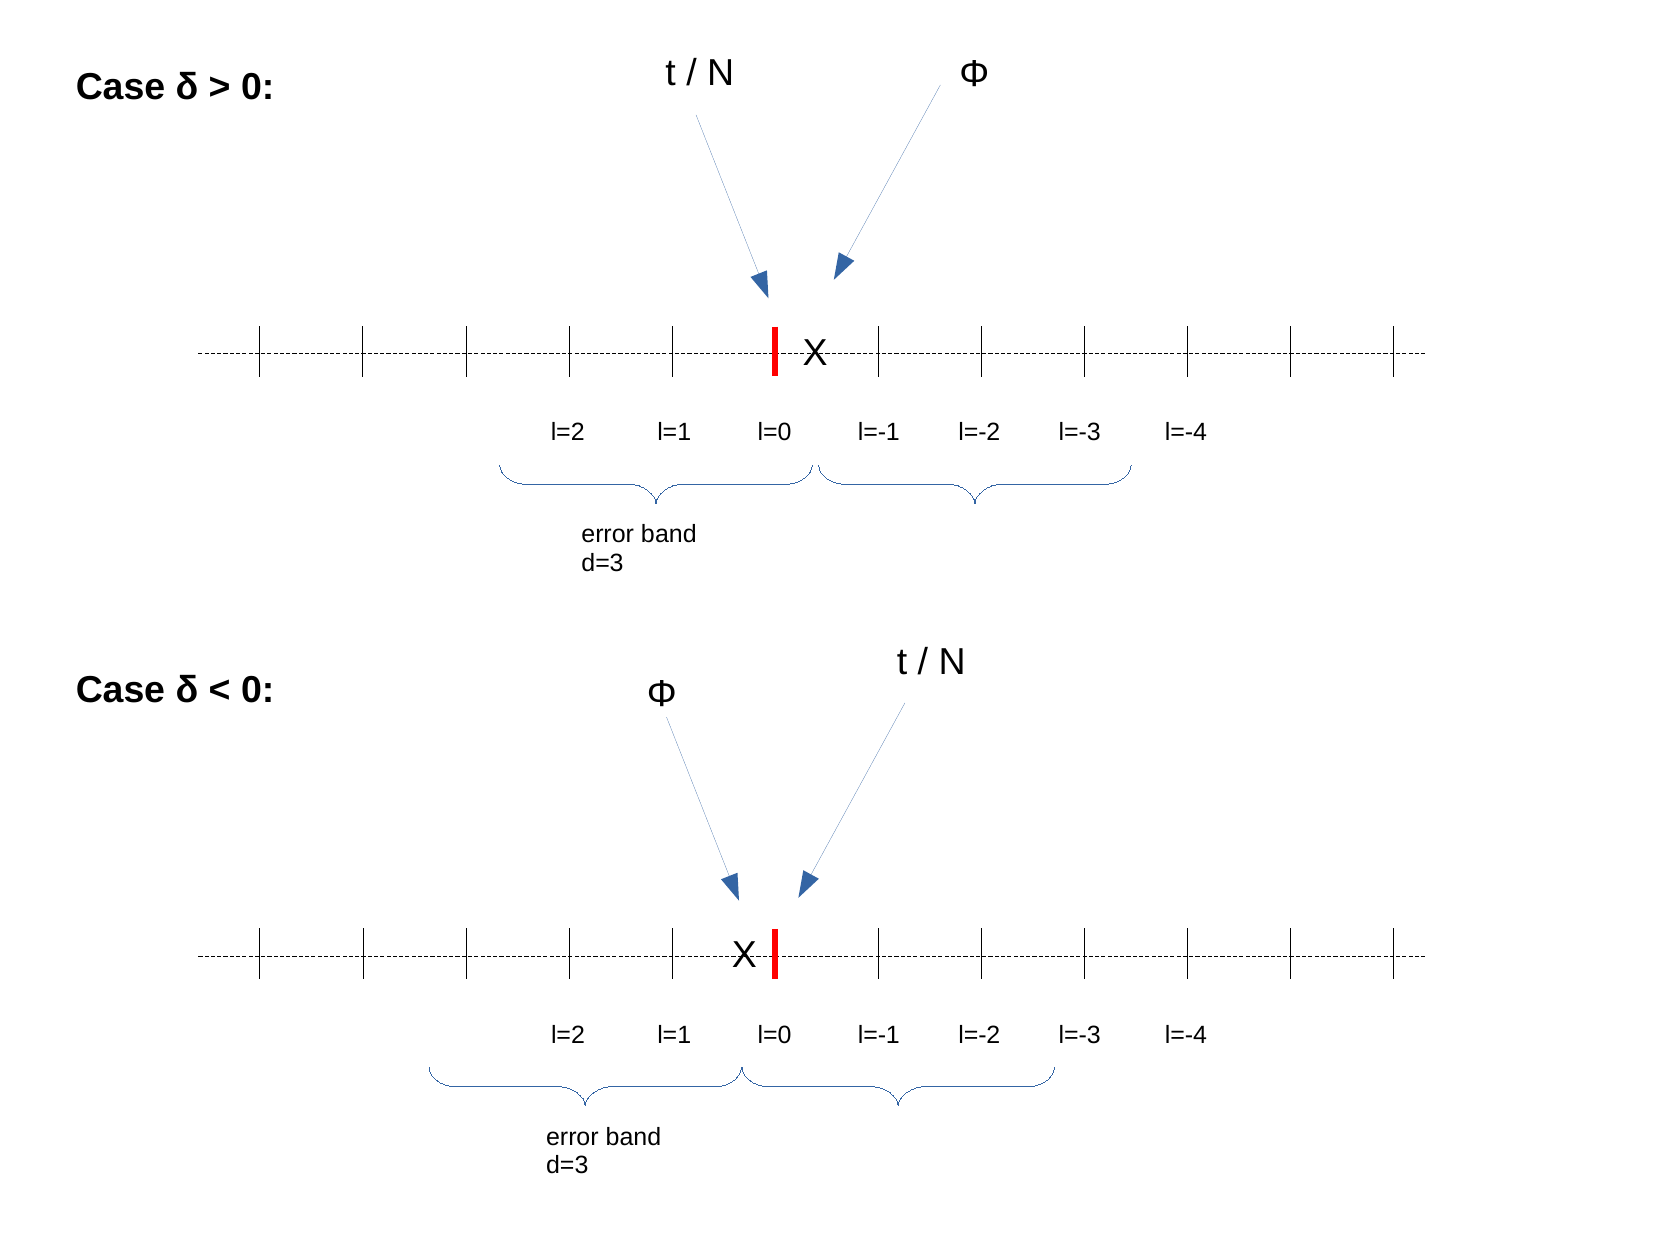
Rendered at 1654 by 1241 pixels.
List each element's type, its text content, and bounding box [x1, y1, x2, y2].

text_box l=-4 [1150, 410, 1229, 454]
text_box l=-4 [1150, 1013, 1229, 1056]
text_box l=1 [642, 410, 721, 454]
text_box l=-3 [1044, 410, 1123, 454]
text_box Φ [632, 664, 792, 722]
text_box Case δ > 0: [61, 58, 580, 116]
text_box X [717, 926, 780, 984]
text_box l=-2 [943, 410, 1022, 454]
text_box l=1 [642, 1012, 721, 1056]
text_box t / N [882, 633, 1001, 691]
text_box Φ [944, 45, 1104, 103]
text_box l=0 [742, 1012, 822, 1056]
text_box t / N [650, 43, 769, 101]
text_box l=0 [742, 410, 822, 454]
text_box Case δ < 0: [61, 660, 580, 718]
text_box l=-3 [1044, 1013, 1123, 1056]
text_box error band d=3 [566, 512, 733, 584]
text_box X [787, 323, 851, 381]
text_box l=-1 [843, 1012, 922, 1056]
text_box l=2 [536, 410, 615, 454]
text_box l=-1 [843, 410, 922, 454]
text_box l=-2 [943, 1013, 1022, 1056]
text_box error band d=3 [531, 1115, 698, 1187]
text_box l=2 [536, 1013, 615, 1056]
